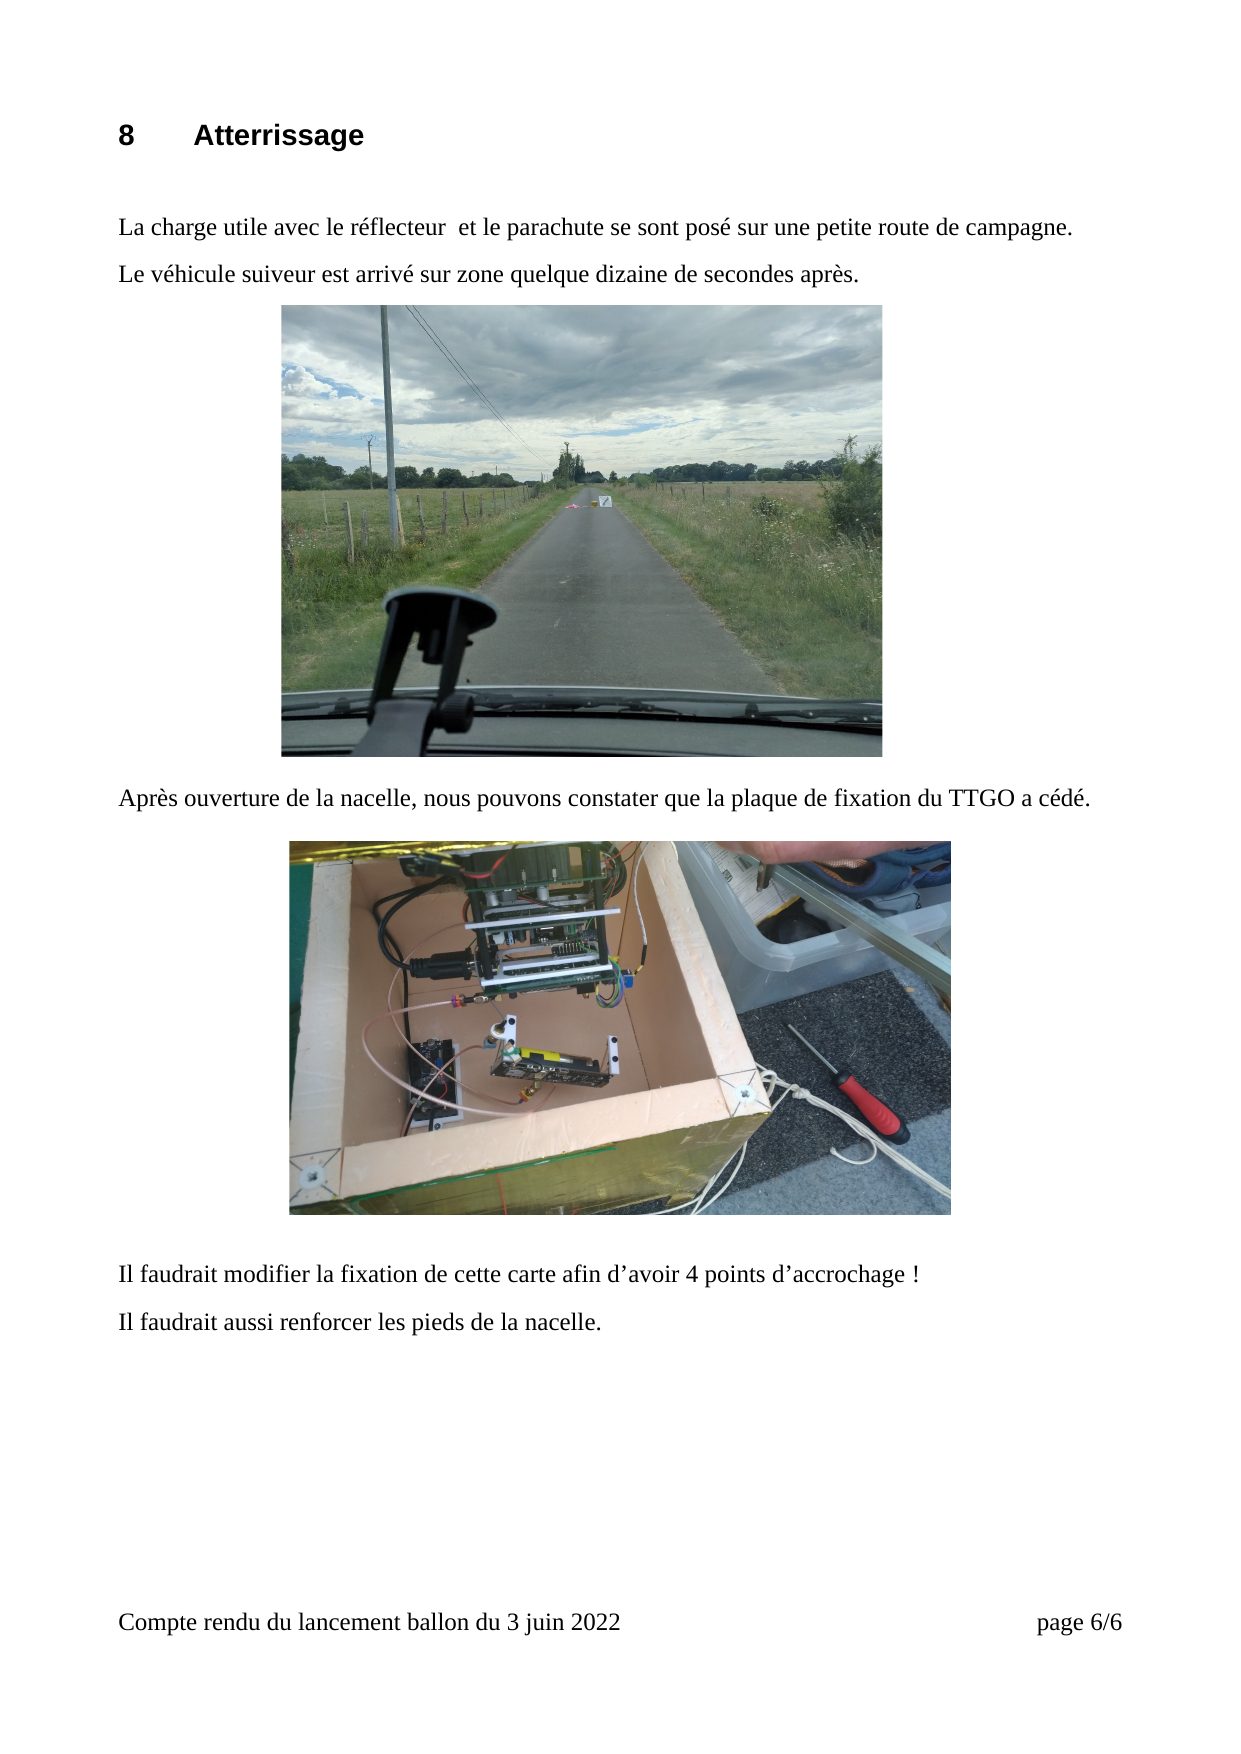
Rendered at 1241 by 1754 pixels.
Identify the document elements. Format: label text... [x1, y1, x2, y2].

text Le véhicule suiveur est arrivé sur zone quelque dizaine de secondes après. [118, 259, 1122, 288]
picture [289, 841, 951, 1215]
text Après ouverture de la nacelle, nous pouvons constater que la plaque de fixation du TTGO a cédé. [118, 783, 1122, 812]
text Il faudrait modifier la fixation de cette carte afin d’avoir 4 points d’accrochage ! [118, 1259, 1122, 1288]
text La charge utile avec le réflecteur et le parachute se sont posé sur une petite route de campagne. [118, 212, 1122, 241]
subtitle Atterrissage [118, 118, 1122, 152]
text Il faudrait aussi renforcer les pieds de la nacelle. [118, 1307, 1122, 1336]
picture [281, 305, 883, 757]
